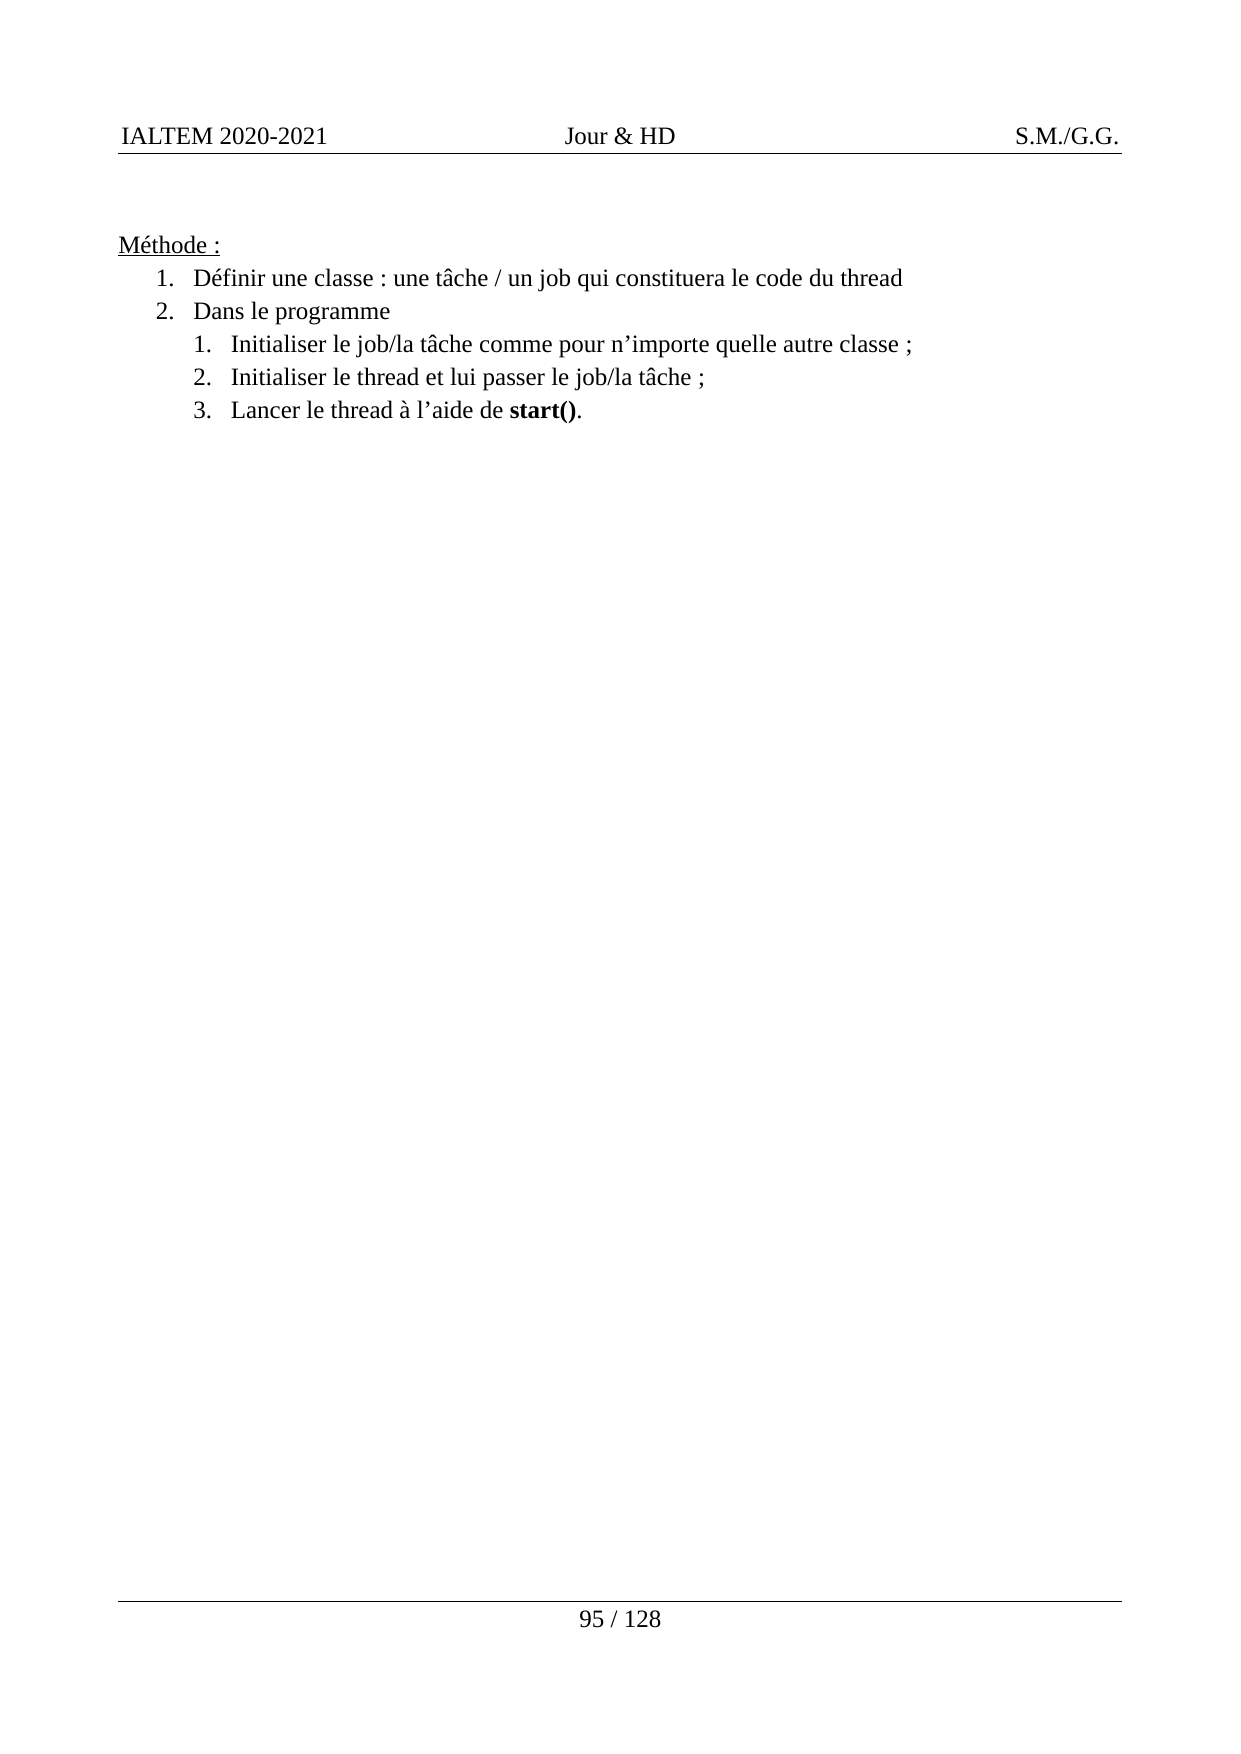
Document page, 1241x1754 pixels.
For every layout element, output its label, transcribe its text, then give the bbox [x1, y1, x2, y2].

list Initialiser le thread et lui passer le job/la tâche ; [193, 362, 1122, 391]
list Lancer le thread à l’aide de start(). [193, 395, 1122, 424]
list Dans le programme [156, 296, 1122, 325]
text Méthode : [118, 230, 1122, 259]
list Définir une classe : une tâche / un job qui constituera le code du thread [156, 263, 1122, 292]
list Initialiser le job/la tâche comme pour n’importe quelle autre classe ; [193, 329, 1122, 358]
